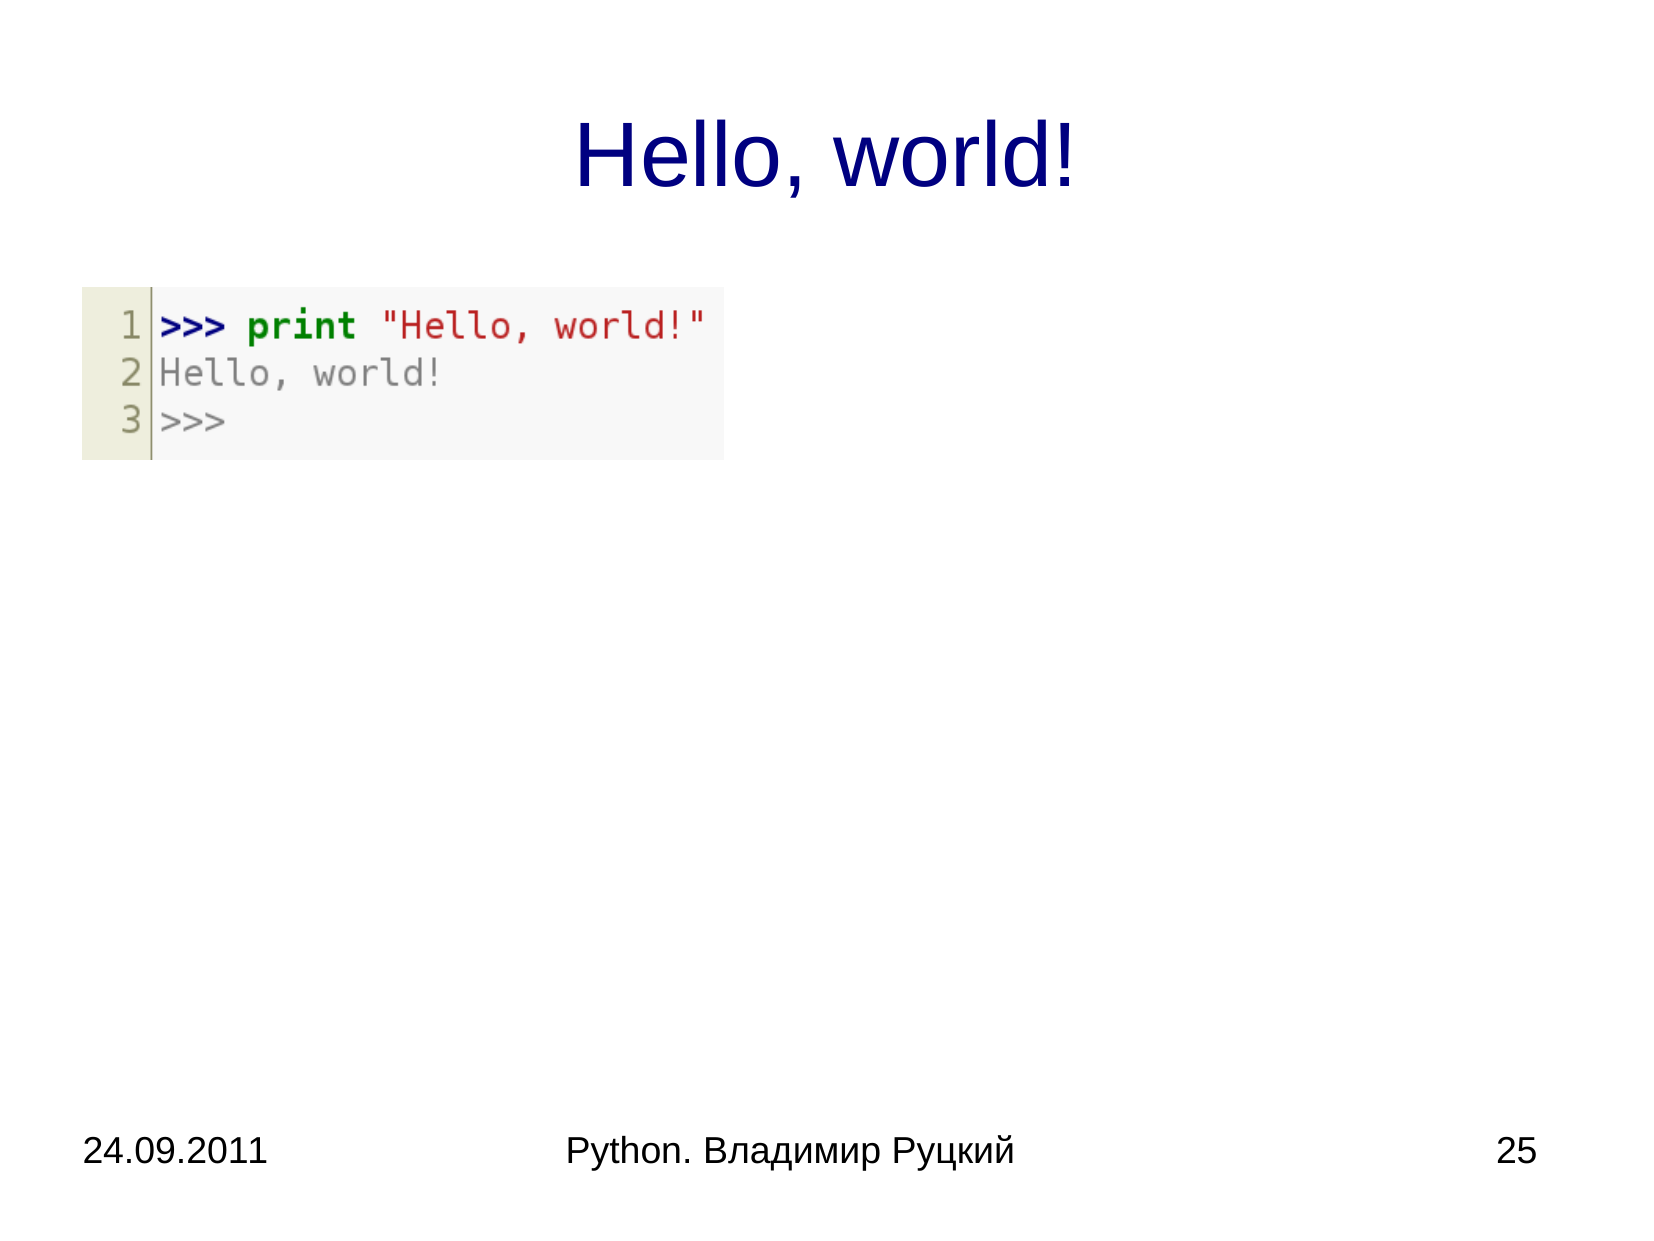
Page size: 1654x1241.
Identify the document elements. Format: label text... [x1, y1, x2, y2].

picture [82, 287, 724, 460]
title Hello, world! [82, 49, 1571, 257]
